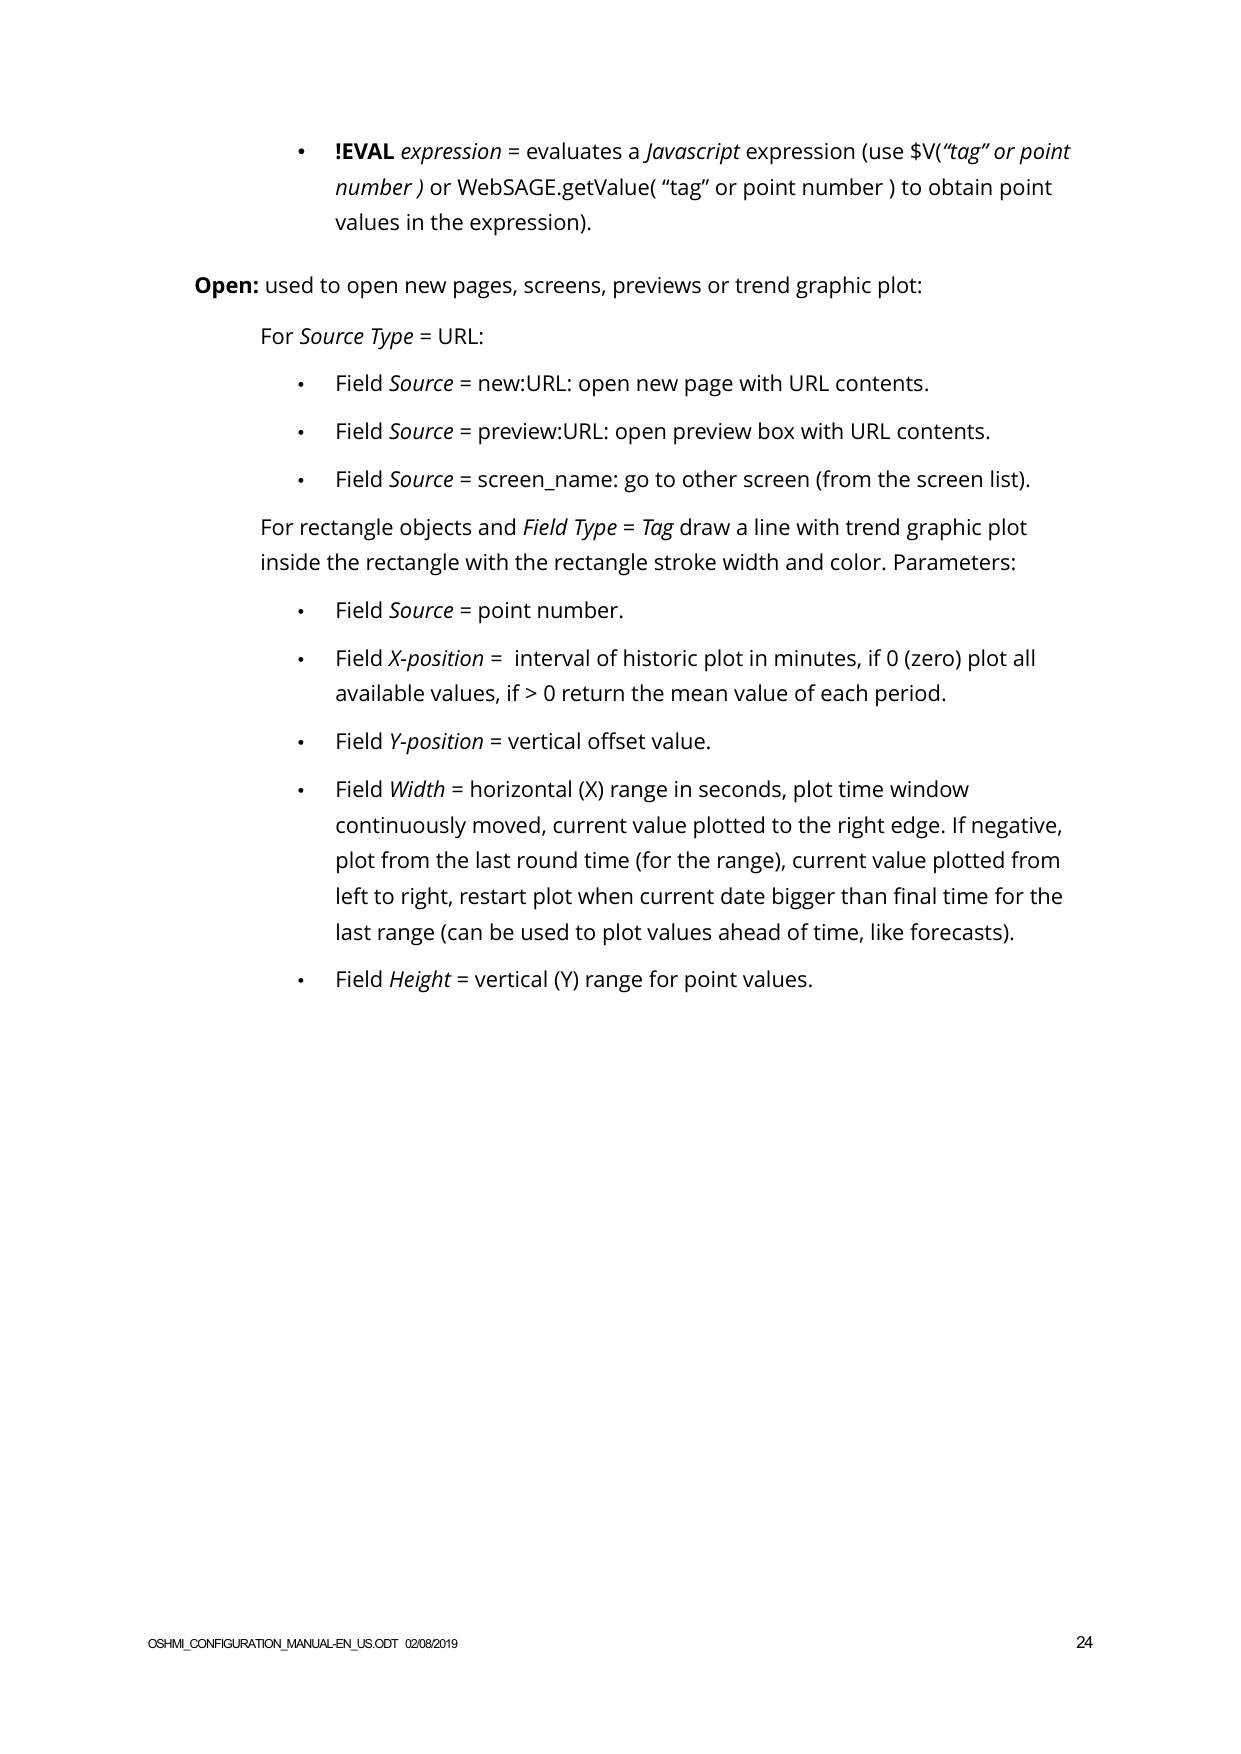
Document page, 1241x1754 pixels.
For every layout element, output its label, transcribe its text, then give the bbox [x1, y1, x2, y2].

list Field Source = point number. [298, 595, 1093, 625]
text For rectangle objects and Field Type = Tag draw a line with trend graphic plot inside the rectangle with the rectangle stroke width and color. Parameters: [260, 512, 1093, 577]
text Open: used to open new pages, screens, previews or trend graphic plot: [194, 270, 1093, 300]
list Field Source = screen_name: go to other screen (from the screen list). [298, 464, 1093, 494]
list !EVAL expression = evaluates a Javascript expression (use $V(“tag” or point number ) or WebSAGE.getValue( “tag” or point number ) to obtain point values in the expression). [298, 136, 1093, 237]
list Field Height = vertical (Y) range for point values. [298, 964, 1093, 994]
list Field X-position = interval of historic plot in minutes, if 0 (zero) plot all available values, if > 0 return the mean value of each period. [298, 643, 1093, 708]
text For Source Type = URL: [260, 321, 1093, 351]
list Field Width = horizontal (X) range in seconds, plot time window continuously moved, current value plotted to the right edge. If negative, plot from the last round time (for the range), current value plotted from left to right, restart plot when current date bigger than final time for the last range (can be used to plot values ahead of time, like forecasts). [298, 774, 1093, 947]
list Field Source = preview:URL: open preview box with URL contents. [298, 416, 1093, 446]
list Field Y-position = vertical offset value. [298, 726, 1093, 756]
list Field Source = new:URL: open new page with URL contents. [298, 368, 1093, 398]
